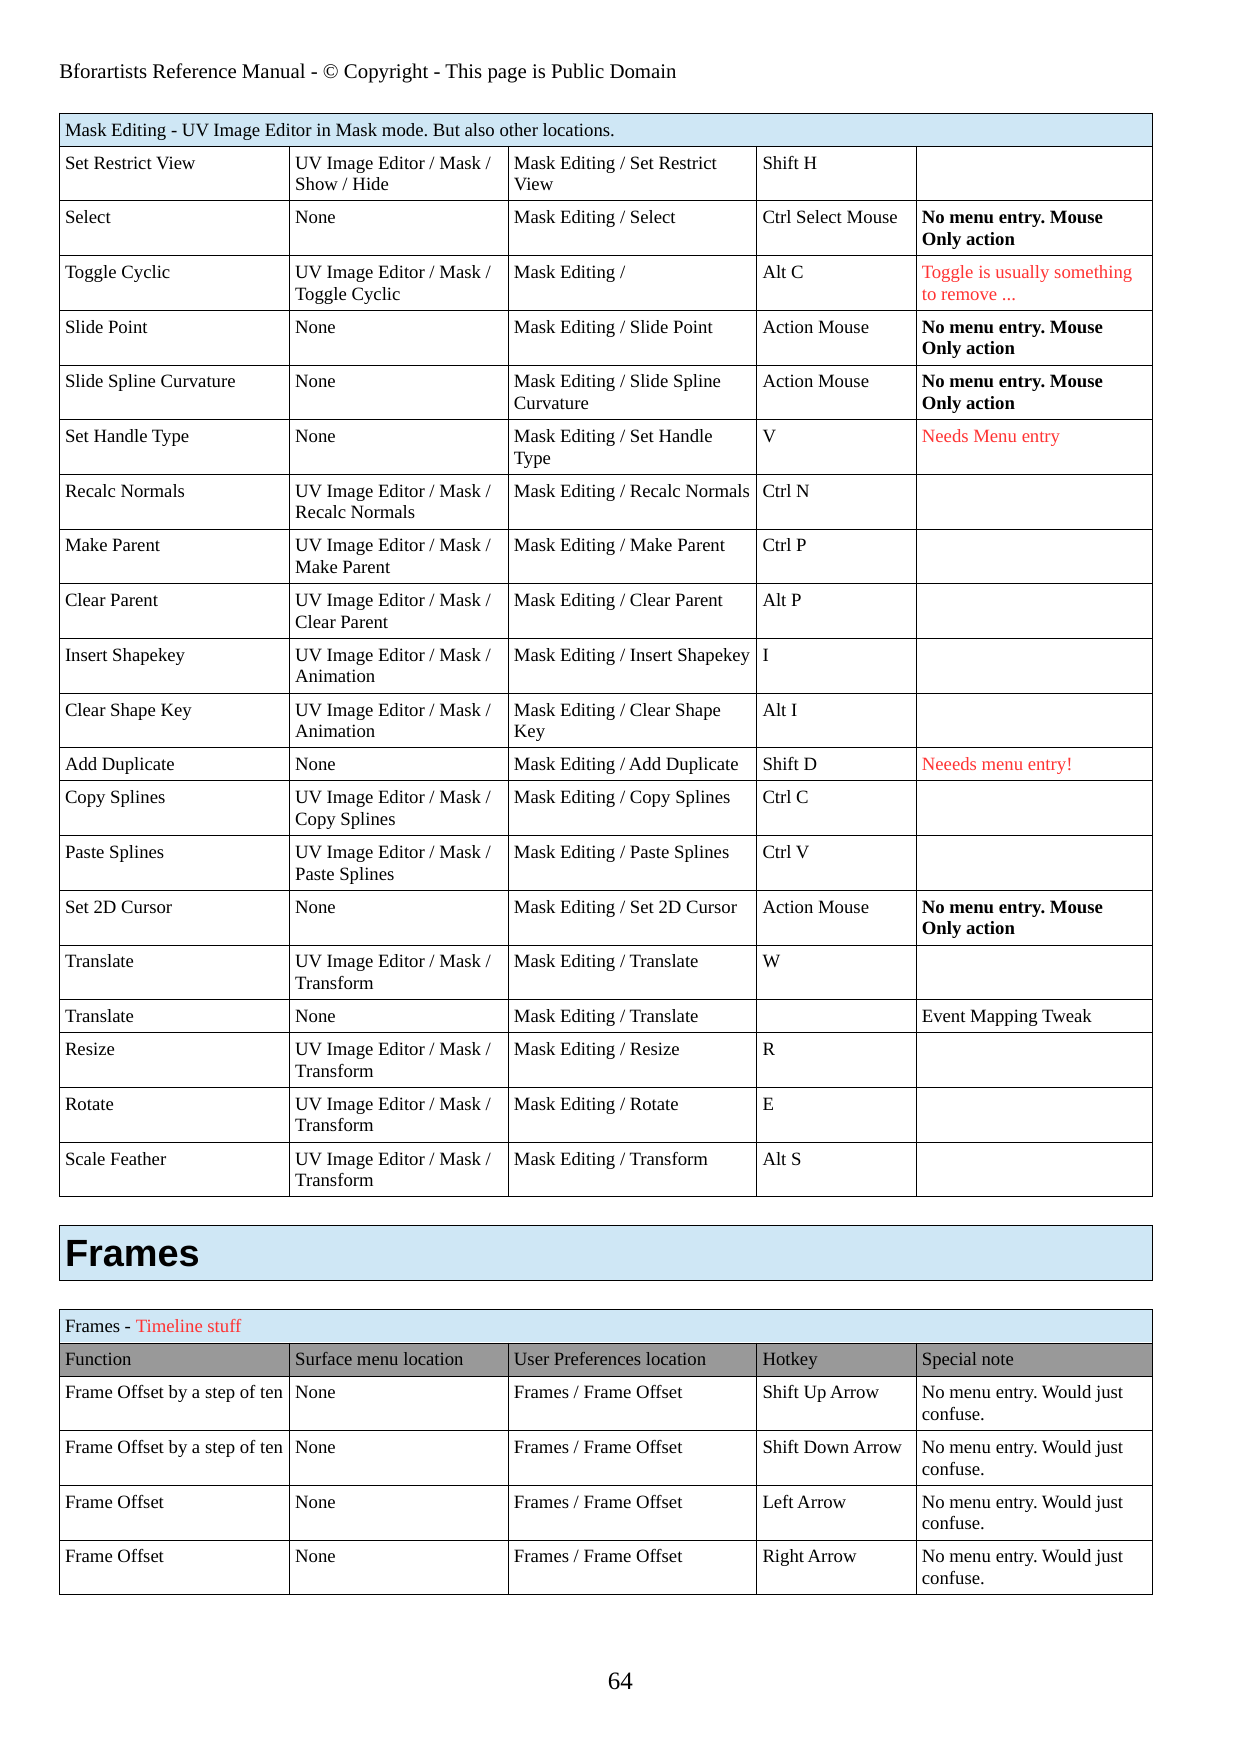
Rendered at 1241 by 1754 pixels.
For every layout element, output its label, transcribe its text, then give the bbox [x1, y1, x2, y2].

table_cell Frames / Frame Offset [509, 1377, 756, 1430]
table_cell None [290, 1431, 508, 1485]
table_cell Alt S [757, 1143, 916, 1196]
table_cell UV Image Editor / Mask / Animation [290, 639, 508, 693]
table_cell None [290, 1486, 508, 1539]
table_cell Shift D [757, 748, 916, 780]
table_cell Clear Parent [60, 584, 289, 638]
table_cell Neeeds menu entry! [917, 748, 1152, 780]
table_cell Slide Point [60, 311, 289, 364]
table_cell Mask Editing / Insert Shapekey [509, 639, 756, 693]
table_cell None [290, 891, 508, 944]
table_cell [917, 475, 1152, 528]
table_cell UV Image Editor / Mask / Transform [290, 1033, 508, 1087]
table_cell Copy Splines [60, 781, 289, 835]
table_cell Hotkey [757, 1344, 916, 1376]
table_cell No menu entry. Mouse Only action [917, 891, 1152, 944]
table_cell Surface menu location [290, 1344, 508, 1376]
table_cell Shift H [757, 147, 916, 200]
table_cell Event Mapping Tweak [917, 1000, 1152, 1032]
table_cell Mask Editing / Translate [509, 946, 756, 999]
table_cell [917, 1088, 1152, 1142]
table_cell Needs Menu entry [917, 420, 1152, 474]
table_cell Slide Spline Curvature [60, 366, 289, 419]
table_cell None [290, 420, 508, 474]
table_cell Mask Editing / Set Handle Type [509, 420, 756, 474]
table_cell None [290, 1377, 508, 1430]
table_cell Mask Editing / Resize [509, 1033, 756, 1087]
table_cell Mask Editing / Clear Shape Key [509, 694, 756, 747]
table_cell [917, 147, 1152, 200]
table_cell Paste Splines [60, 836, 289, 890]
table_cell No menu entry. Would just confuse. [917, 1431, 1152, 1485]
table_cell Action Mouse [757, 311, 916, 364]
table_cell [917, 530, 1152, 583]
table_cell Function [60, 1344, 289, 1376]
table_cell Frame Offset [60, 1541, 289, 1594]
table_cell Alt P [757, 584, 916, 638]
table_cell Ctrl P [757, 530, 916, 583]
table_cell W [757, 946, 916, 999]
table_cell Mask Editing / Paste Splines [509, 836, 756, 890]
table_cell UV Image Editor / Mask / Copy Splines [290, 781, 508, 835]
table_cell Select [60, 201, 289, 255]
table_cell Mask Editing / Set Restrict View [509, 147, 756, 200]
table_cell Recalc Normals [60, 475, 289, 528]
table_cell [917, 946, 1152, 999]
table_cell Mask Editing / Copy Splines [509, 781, 756, 835]
table_cell E [757, 1088, 916, 1142]
table_cell UV Image Editor / Mask / Animation [290, 694, 508, 747]
table_cell None [290, 1000, 508, 1032]
table_cell UV Image Editor / Mask / Clear Parent [290, 584, 508, 638]
table_cell [917, 584, 1152, 638]
table_cell Left Arrow [757, 1486, 916, 1539]
table_cell Scale Feather [60, 1143, 289, 1196]
table_cell Clear Shape Key [60, 694, 289, 747]
table_cell Alt I [757, 694, 916, 747]
table_cell User Preferences location [509, 1344, 756, 1376]
table_header Frames [60, 1226, 1152, 1280]
table_cell Mask Editing / Clear Parent [509, 584, 756, 638]
table_cell Mask Editing / [509, 256, 756, 310]
table_cell Set Restrict View [60, 147, 289, 200]
table_cell [917, 694, 1152, 747]
table_cell No menu entry. Mouse Only action [917, 366, 1152, 419]
table_cell Shift Up Arrow [757, 1377, 916, 1430]
table_cell UV Image Editor / Mask / Recalc Normals [290, 475, 508, 528]
table_cell Rotate [60, 1088, 289, 1142]
table_cell [757, 1000, 916, 1032]
table_cell None [290, 311, 508, 364]
table_cell No menu entry. Would just confuse. [917, 1377, 1152, 1430]
table_cell Special note [917, 1344, 1152, 1376]
table_cell Mask Editing / Make Parent [509, 530, 756, 583]
table_cell Ctrl Select Mouse [757, 201, 916, 255]
table_header Frames - Timeline stuff [60, 1310, 1152, 1342]
table_cell Mask Editing / Transform [509, 1143, 756, 1196]
table_cell Action Mouse [757, 366, 916, 419]
table_cell UV Image Editor / Mask / Transform [290, 1143, 508, 1196]
table_cell No menu entry. Would just confuse. [917, 1541, 1152, 1594]
table_cell No menu entry. Mouse Only action [917, 201, 1152, 255]
table_cell I [757, 639, 916, 693]
table_cell Toggle Cyclic [60, 256, 289, 310]
table_cell Frame Offset [60, 1486, 289, 1539]
table_cell Mask Editing / Set 2D Cursor [509, 891, 756, 944]
table_cell Alt C [757, 256, 916, 310]
table_cell Ctrl C [757, 781, 916, 835]
table_cell Ctrl N [757, 475, 916, 528]
table_cell UV Image Editor / Mask / Transform [290, 946, 508, 999]
table_cell Mask Editing / Recalc Normals [509, 475, 756, 528]
table_cell Ctrl V [757, 836, 916, 890]
table_cell Action Mouse [757, 891, 916, 944]
table_cell No menu entry. Mouse Only action [917, 311, 1152, 364]
table_cell Frames / Frame Offset [509, 1486, 756, 1539]
table_cell UV Image Editor / Mask / Toggle Cyclic [290, 256, 508, 310]
table_cell None [290, 1541, 508, 1594]
table_cell Mask Editing / Rotate [509, 1088, 756, 1142]
table_cell [917, 836, 1152, 890]
table_cell No menu entry. Would just confuse. [917, 1486, 1152, 1539]
table_cell UV Image Editor / Mask / Transform [290, 1088, 508, 1142]
table_cell Mask Editing / Slide Spline Curvature [509, 366, 756, 419]
table_cell Mask Editing / Add Duplicate [509, 748, 756, 780]
table_cell Insert Shapekey [60, 639, 289, 693]
table_cell Shift Down Arrow [757, 1431, 916, 1485]
table_cell Set Handle Type [60, 420, 289, 474]
table_cell Set 2D Cursor [60, 891, 289, 944]
table_cell UV Image Editor / Mask / Show / Hide [290, 147, 508, 200]
table_cell Frame Offset by a step of ten [60, 1377, 289, 1430]
table_cell R [757, 1033, 916, 1087]
table_cell Make Parent [60, 530, 289, 583]
table_cell Frame Offset by a step of ten [60, 1431, 289, 1485]
table_cell Mask Editing / Slide Point [509, 311, 756, 364]
table_cell Mask Editing / Translate [509, 1000, 756, 1032]
table_cell Frames / Frame Offset [509, 1541, 756, 1594]
table_cell Add Duplicate [60, 748, 289, 780]
table_cell None [290, 748, 508, 780]
table_cell UV Image Editor / Mask / Make Parent [290, 530, 508, 583]
table_header Mask Editing - UV Image Editor in Mask mode. But also other locations. [60, 114, 1152, 146]
table_cell Frames / Frame Offset [509, 1431, 756, 1485]
table_cell Translate [60, 946, 289, 999]
table_cell Mask Editing / Select [509, 201, 756, 255]
table_cell [917, 1033, 1152, 1087]
table_cell [917, 1143, 1152, 1196]
table_cell Translate [60, 1000, 289, 1032]
table_cell Resize [60, 1033, 289, 1087]
table_cell Right Arrow [757, 1541, 916, 1594]
table_cell None [290, 366, 508, 419]
table_cell V [757, 420, 916, 474]
table_cell UV Image Editor / Mask / Paste Splines [290, 836, 508, 890]
table_cell None [290, 201, 508, 255]
table_cell Toggle is usually something to remove ... [917, 256, 1152, 310]
table_cell [917, 781, 1152, 835]
table_cell [917, 639, 1152, 693]
